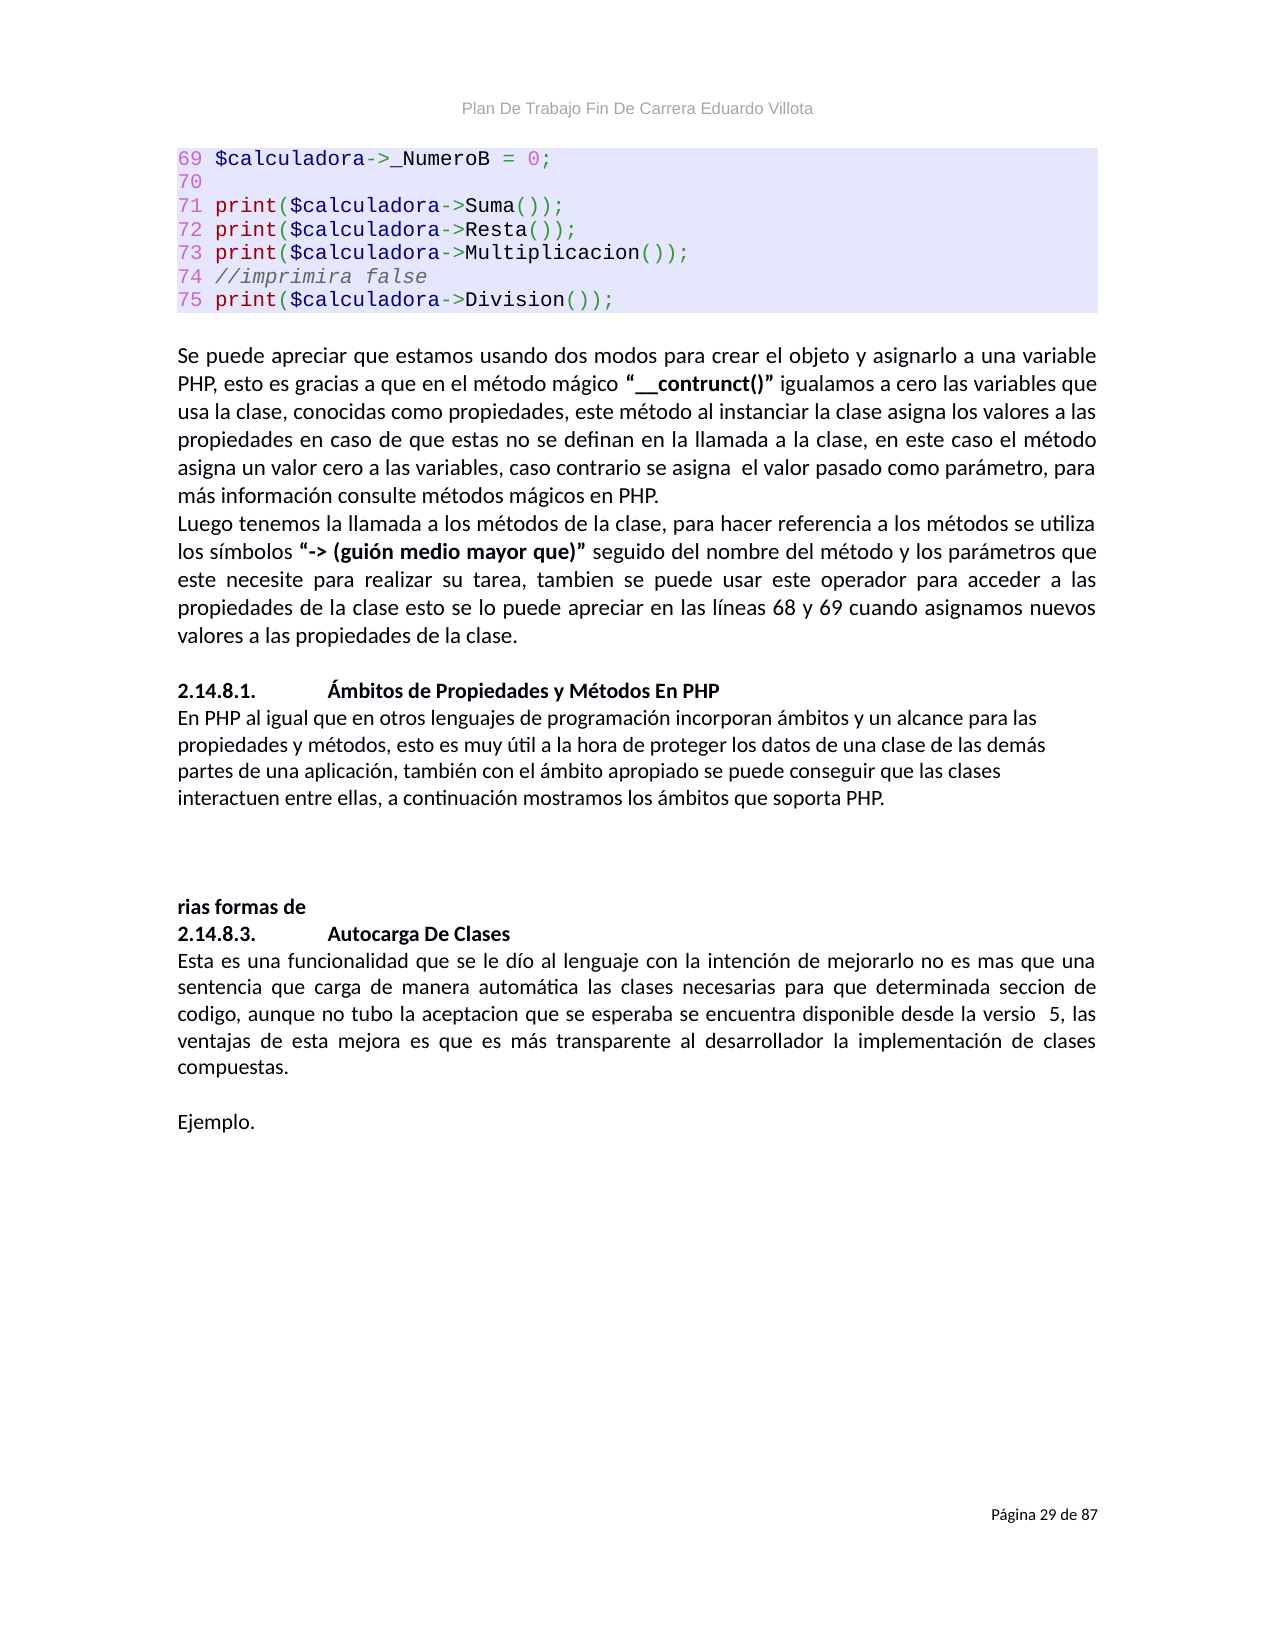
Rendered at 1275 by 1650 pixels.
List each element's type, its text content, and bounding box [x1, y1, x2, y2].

text rias formas de [177, 893, 1098, 920]
text En PHP al igual que en otros lenguajes de programación incorporan ámbitos y un alcance para las propiedades y métodos, esto es muy útil a la hora de proteger los datos de una clase de las demás partes de una aplicación, también con el ámbito apropiado se puede conseguir que las clases interactuen entre ellas, a continuación mostramos los ámbitos que soporta PHP. [177, 704, 1098, 811]
text Se puede apreciar que estamos usando dos modos para crear el objeto y asignarlo a una variable PHP, esto es gracias a que en el método mágico “__contrunct()” igualamos a cero las variables que usa la clase, conocidas como propiedades, este método al instanciar la clase asigna los valores a las propiedades en caso de que estas no se definan en la llamada a la clase, en este caso el método asigna un valor cero a las variables, caso contrario se asigna el valor pasado como parámetro, para más información consulte métodos mágicos en PHP. [177, 341, 1098, 509]
text 71 print($calculadora->Suma()); [177, 195, 1098, 218]
text Luego tenemos la llamada a los métodos de la clase, para hacer referencia a los métodos se utiliza los símbolos “-> (guión medio mayor que)” seguido del nombre del método y los parámetros que este necesite para realizar su tarea, tambien se puede usar este operador para acceder a las propiedades de la clase esto se lo puede apreciar en las líneas 68 y 69 cuando asignamos nuevos valores a las propiedades de la clase. [177, 509, 1098, 649]
text Ejemplo. [177, 1108, 1098, 1135]
text 75 print($calculadora->Division()); [177, 289, 1098, 313]
text 2.14.8.3. Autocarga De Clases [177, 920, 1098, 947]
text 74 //imprimira false [177, 266, 1098, 289]
text 73 print($calculadora->Multiplicacion()); [177, 242, 1098, 266]
text Esta es una funcionalidad que se le dío al lenguaje con la intención de mejorarlo no es mas que una sentencia que carga de manera automática las clases necesarias para que determinada seccion de codigo, aunque no tubo la aceptacion que se esperaba se encuentra disponible desde la versio 5, las ventajas de esta mejora es que es más transparente al desarrollador la implementación de clases compuestas. [177, 947, 1098, 1080]
text 2.14.8.1. Ámbitos de Propiedades y Métodos En PHP [177, 677, 1098, 704]
text 70 [177, 171, 1098, 195]
text 69 $calculadora->_NumeroB = 0; [177, 148, 1098, 171]
text 72 print($calculadora->Resta()); [177, 218, 1098, 242]
